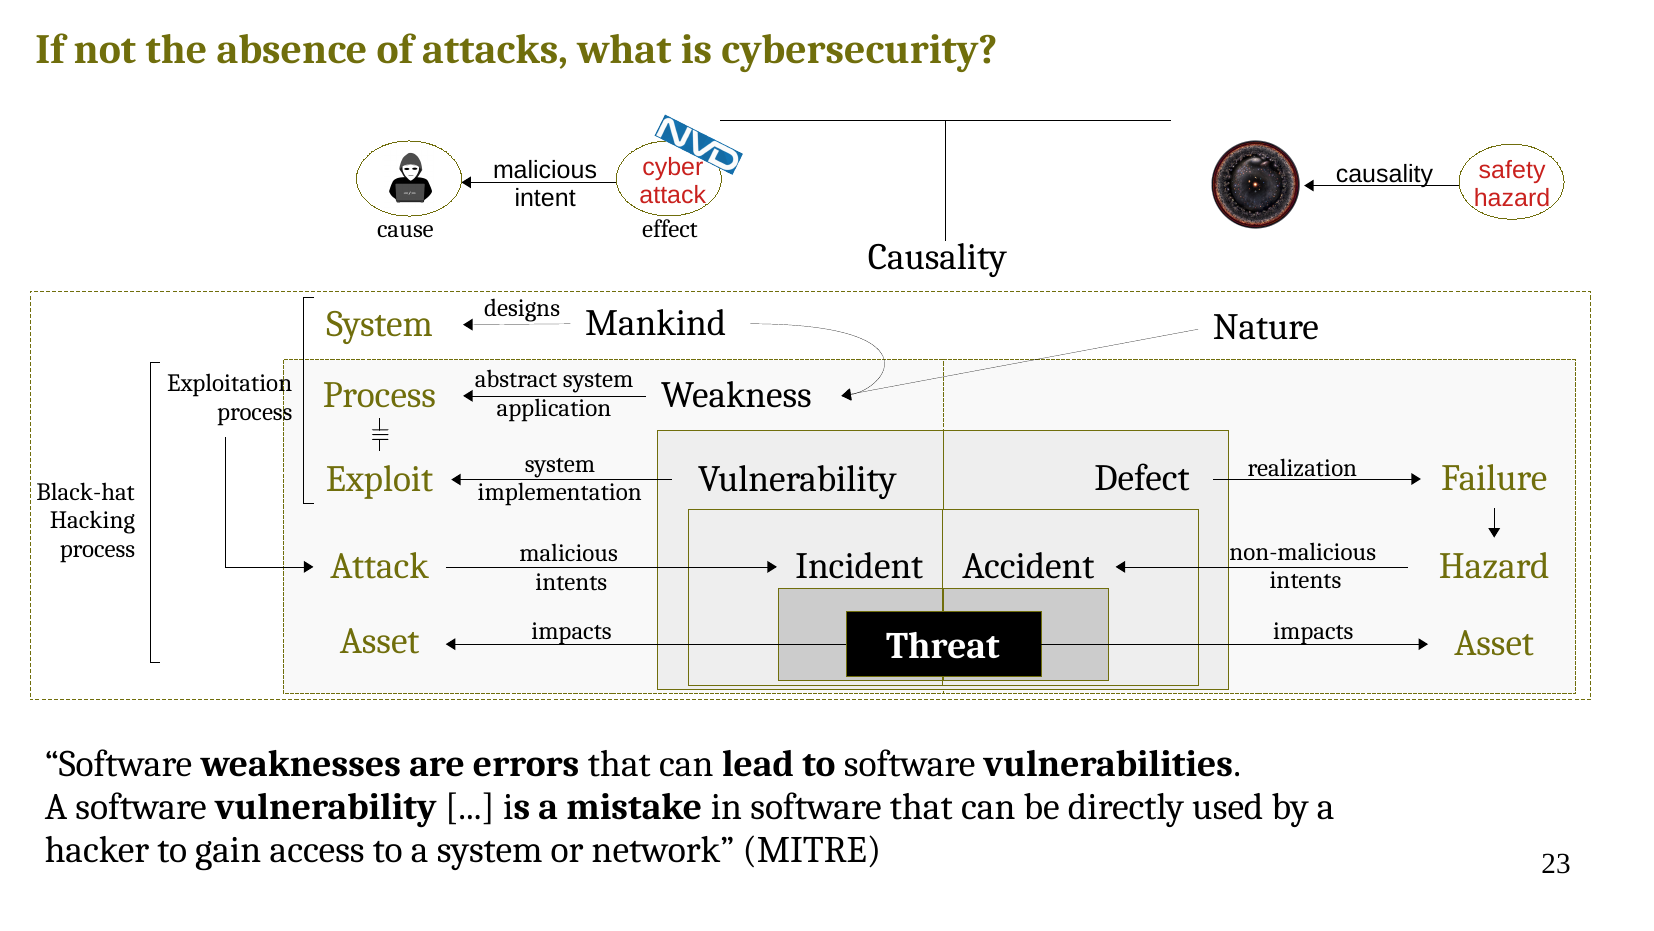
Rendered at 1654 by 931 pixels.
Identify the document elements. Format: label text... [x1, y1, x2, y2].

text_box If not the absence of attacks, what is cybersecurity? [20, 18, 1051, 83]
text_box impacts [1248, 609, 1379, 655]
text_box Defect [1079, 449, 1214, 509]
text_box causality [1321, 152, 1449, 195]
text_box malicious intent [478, 148, 613, 220]
text_box Asset [1428, 614, 1561, 674]
text_box Exploit [307, 450, 452, 509]
text_box Threat [855, 617, 1031, 677]
text_box Nature [1198, 298, 1349, 360]
text_box cause [362, 207, 458, 252]
text_box Exploitation process [142, 362, 150, 438]
text_box [30, 291, 447, 470]
picture [1210, 139, 1301, 230]
text_box Weakness [697, 366, 842, 426]
text_box Exploitation process [151, 362, 308, 438]
text_box impacts [506, 609, 637, 655]
text_box cyber attack [624, 145, 722, 216]
text_box malicious intents [484, 568, 657, 605]
text_box [30, 291, 1591, 700]
text_box Mankind [570, 294, 751, 354]
text_box [304, 324, 884, 394]
text_box [304, 426, 379, 503]
text_box effect [627, 216, 722, 252]
text_box Causality [853, 228, 1034, 288]
picture [370, 429, 389, 441]
text_box designs [447, 286, 598, 331]
text_box Asset [313, 612, 446, 677]
text_box Attack [313, 537, 446, 597]
picture [384, 150, 434, 208]
text_box “Software weaknesses are errors that can lead to software vulnerabilities. A software vulnerability [...] is a mistake in software that can be directly used by a hacker to gain access to a system or network” (MITRE) [30, 735, 1366, 926]
text_box Black-hat Hacking process [0, 470, 151, 573]
text_box Hazard [1407, 537, 1581, 597]
text_box system implementation [454, 442, 666, 516]
picture [654, 114, 743, 175]
text_box safety hazard [1459, 148, 1566, 220]
text_box malicious intents [484, 531, 657, 567]
text_box Failure [1420, 449, 1568, 509]
text_box Incident [776, 537, 941, 597]
text_box realization [1197, 446, 1408, 491]
text_box System [296, 295, 464, 354]
text_box Vulnerability [671, 450, 912, 509]
text_box Accident [941, 537, 1116, 597]
text_box abstract system application [411, 357, 697, 431]
text_box Process [308, 366, 464, 426]
text_box non-malicious intents [1208, 530, 1404, 604]
